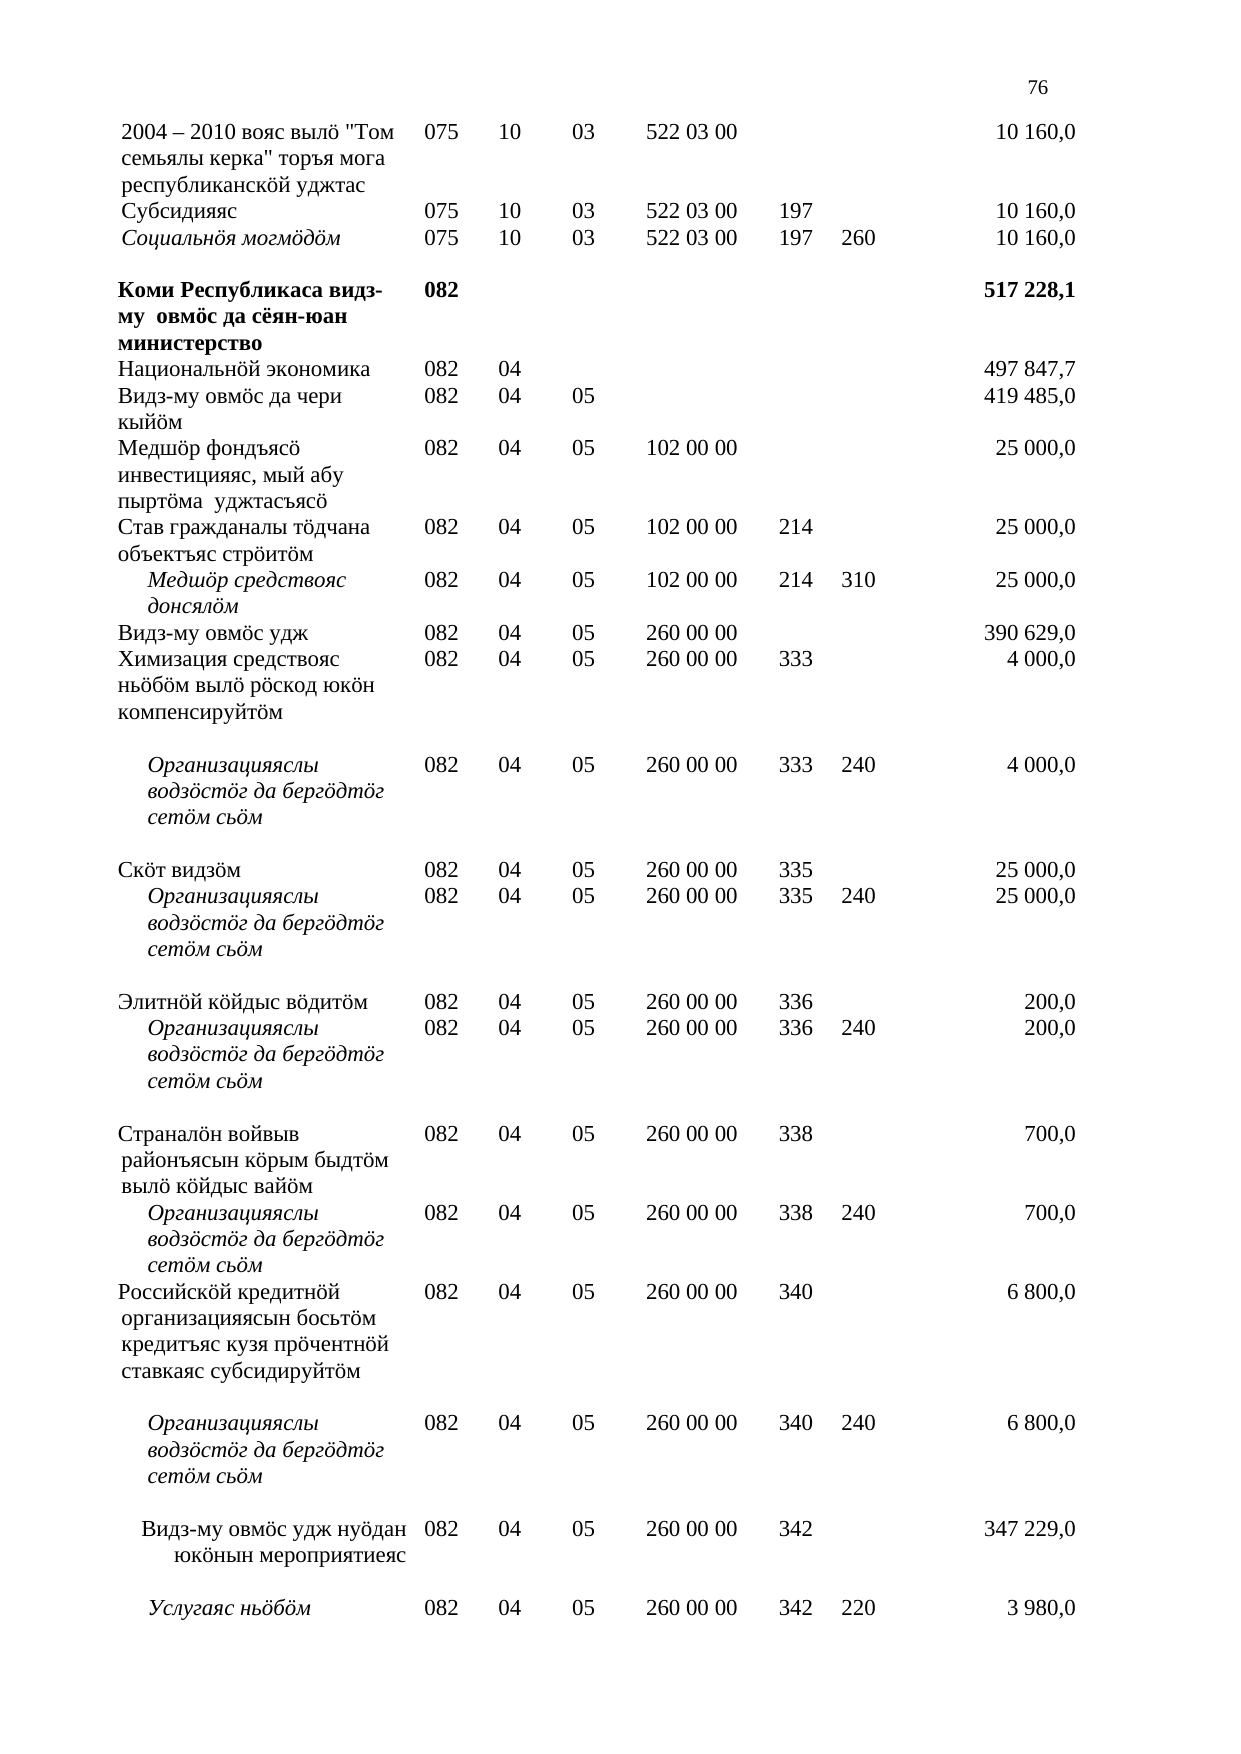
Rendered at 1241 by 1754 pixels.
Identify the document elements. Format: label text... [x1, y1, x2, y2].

table_cell 082 [415, 382, 489, 434]
table_cell Скöт видзöм [109, 856, 415, 882]
table_cell 497 847,7 [906, 355, 1084, 382]
table_cell 240 [832, 1410, 906, 1515]
table_cell 04 [489, 514, 563, 566]
table_cell 25 000,0 [906, 566, 1084, 619]
table_cell [770, 382, 832, 434]
table_cell 05 [563, 382, 637, 434]
table_cell 04 [489, 883, 563, 988]
table_cell 260 00 00 [637, 751, 770, 856]
table_cell [832, 988, 906, 1014]
table_cell 04 [489, 1515, 563, 1594]
table_cell Медшöр фондъясö инвестицияяс, мый абу пыртöма уджтасъясö [109, 434, 415, 513]
table_cell 260 00 00 [637, 1410, 770, 1515]
table_cell 05 [563, 566, 637, 619]
table_cell Социальнöя могмöдöм [109, 224, 415, 250]
table_cell 260 00 00 [637, 1278, 770, 1409]
table_cell 04 [489, 619, 563, 645]
table_cell [832, 355, 906, 382]
table_cell 700,0 [906, 1120, 1084, 1199]
table_cell 260 00 00 [637, 856, 770, 882]
table_cell 04 [489, 856, 563, 882]
table_cell 102 00 00 [637, 566, 770, 619]
table_cell 522 03 00 [637, 224, 770, 250]
table_cell 10 [489, 118, 563, 197]
table_cell 197 [770, 197, 832, 223]
table_cell 082 [415, 645, 489, 751]
table_cell 260 00 00 [637, 988, 770, 1014]
table_cell 075 [415, 118, 489, 197]
table_cell 4 000,0 [906, 645, 1084, 751]
table_cell Медшöр средствояс донсялöм [109, 566, 415, 619]
table_cell 05 [563, 645, 637, 751]
table_cell 05 [563, 514, 637, 566]
table_cell 05 [563, 1594, 637, 1620]
table_cell 05 [563, 883, 637, 988]
table_cell 240 [832, 1014, 906, 1119]
table_cell Организацияяслы водзöстöг да бергöдтöг сетöм сьöм [109, 1014, 415, 1119]
table_cell 05 [563, 1410, 637, 1515]
table_cell 05 [563, 1014, 637, 1119]
table_cell Организацияяслы водзöстöг да бергöдтöг сетöм сьöм [109, 751, 415, 856]
table_cell 260 00 00 [637, 1014, 770, 1119]
table_cell [770, 619, 832, 645]
table_cell [832, 1278, 906, 1409]
table_cell 700,0 [906, 1199, 1084, 1278]
table_cell Видз-му овмöс да чери кыйöм [109, 382, 415, 434]
table_cell 04 [489, 1410, 563, 1515]
table_cell 197 [770, 224, 832, 250]
table_cell [832, 382, 906, 434]
table_cell 04 [489, 1199, 563, 1278]
table_cell 05 [563, 751, 637, 856]
table_cell [770, 434, 832, 513]
table_cell 082 [415, 619, 489, 645]
table_cell [563, 355, 637, 382]
table_cell 10 160,0 [906, 197, 1084, 223]
table_cell 6 800,0 [906, 1410, 1084, 1515]
table_cell 3 980,0 [906, 1594, 1084, 1620]
table_cell 260 [832, 224, 906, 250]
table_cell [906, 250, 1084, 276]
table_cell Элитнöй кöйдыс вöдитöм [109, 988, 415, 1014]
table_cell 335 [770, 883, 832, 988]
table_cell Став гражданалы тöдчана объектъяс стрöитöм [109, 514, 415, 566]
table_cell 04 [489, 566, 563, 619]
table_cell 075 [415, 197, 489, 223]
table_cell [637, 250, 770, 276]
table_cell 4 000,0 [906, 751, 1084, 856]
table_cell [832, 1515, 906, 1594]
table_cell 04 [489, 751, 563, 856]
table_cell [563, 276, 637, 355]
table_cell 517 228,1 [906, 276, 1084, 355]
table_cell Видз-му овмöс удж нуöдан юкöнын мероприятиеяс [109, 1515, 415, 1594]
table_cell Организацияяслы водзöстöг да бергöдтöг сетöм сьöм [109, 1199, 415, 1278]
table_cell 10 160,0 [906, 118, 1084, 197]
table_cell 10 [489, 197, 563, 223]
table_cell 214 [770, 514, 832, 566]
table_cell 6 800,0 [906, 1278, 1084, 1409]
table_cell 338 [770, 1120, 832, 1199]
table_cell Российскöй кредитнöй организацияясын босьтöм кредитъяс кузя прöчентнöй ставкаяс субсидируйтöм [109, 1278, 415, 1409]
table_cell 03 [563, 197, 637, 223]
table_cell 338 [770, 1199, 832, 1278]
table_cell 102 00 00 [637, 514, 770, 566]
table_cell 04 [489, 382, 563, 434]
table_cell Страналöн войвыв районъясын кöрым быдтöм вылö кöйдыс вайöм [109, 1120, 415, 1199]
table_cell 05 [563, 1515, 637, 1594]
table_cell 082 [415, 566, 489, 619]
table_cell 260 00 00 [637, 645, 770, 751]
table_cell [832, 197, 906, 223]
table_cell [770, 276, 832, 355]
table_cell 05 [563, 1278, 637, 1409]
table_cell 336 [770, 988, 832, 1014]
table_cell [832, 856, 906, 882]
table_cell 082 [415, 988, 489, 1014]
table_cell [637, 355, 770, 382]
table_cell 214 [770, 566, 832, 619]
table_cell 05 [563, 988, 637, 1014]
table_cell 10 [489, 224, 563, 250]
table_cell 05 [563, 1199, 637, 1278]
table_cell 2004 – 2010 вояс вылö "Том семьялы керка" торъя мога республиканскöй уджтас [109, 118, 415, 197]
table_cell 03 [563, 118, 637, 197]
table_cell Услугаяс ньöбöм [109, 1594, 415, 1620]
table_cell 03 [563, 224, 637, 250]
table_cell 260 00 00 [637, 1515, 770, 1594]
table_cell [832, 1120, 906, 1199]
table_cell 240 [832, 751, 906, 856]
table_cell Организацияяслы водзöстöг да бергöдтöг сетöм сьöм [109, 1410, 415, 1515]
table_cell 336 [770, 1014, 832, 1119]
table_cell 082 [415, 355, 489, 382]
table_cell 310 [832, 566, 906, 619]
table_cell 04 [489, 1594, 563, 1620]
table_cell 260 00 00 [637, 883, 770, 988]
table_cell 082 [415, 1120, 489, 1199]
table_cell 25 000,0 [906, 434, 1084, 513]
table_cell 04 [489, 355, 563, 382]
table_cell 522 03 00 [637, 118, 770, 197]
table_cell 05 [563, 434, 637, 513]
table_cell 082 [415, 1515, 489, 1594]
table_cell [770, 118, 832, 197]
table_cell 25 000,0 [906, 514, 1084, 566]
table_cell 082 [415, 883, 489, 988]
table_cell Коми Республикаса видз-му овмöс да сёян-юан министерство [109, 276, 415, 355]
table_cell Химизация средствояс ньöбöм вылö рöскод юкöн компенсируйтöм [109, 645, 415, 751]
table_cell 082 [415, 276, 489, 355]
table_cell 082 [415, 1199, 489, 1278]
table_cell 082 [415, 1278, 489, 1409]
table_cell [489, 250, 563, 276]
table_cell 260 00 00 [637, 1594, 770, 1620]
table_cell [832, 118, 906, 197]
table_cell [770, 355, 832, 382]
table_cell 05 [563, 856, 637, 882]
table_cell 240 [832, 1199, 906, 1278]
table_cell 075 [415, 224, 489, 250]
table_cell 082 [415, 1410, 489, 1515]
table_cell 04 [489, 645, 563, 751]
table_cell [563, 250, 637, 276]
table_cell 347 229,0 [906, 1515, 1084, 1594]
table_cell 340 [770, 1410, 832, 1515]
table_cell 522 03 00 [637, 197, 770, 223]
table_cell 390 629,0 [906, 619, 1084, 645]
table_cell 200,0 [906, 988, 1084, 1014]
table_cell 082 [415, 856, 489, 882]
table_cell 082 [415, 1594, 489, 1620]
table_cell Видз-му овмöс удж [109, 619, 415, 645]
table_cell [415, 250, 489, 276]
table_cell 25 000,0 [906, 856, 1084, 882]
table_cell [832, 434, 906, 513]
table_cell [770, 250, 832, 276]
table_cell 200,0 [906, 1014, 1084, 1119]
table_cell [637, 276, 770, 355]
table_cell 342 [770, 1515, 832, 1594]
table_cell [637, 382, 770, 434]
table_cell 04 [489, 434, 563, 513]
table_cell 10 160,0 [906, 224, 1084, 250]
table_cell 05 [563, 619, 637, 645]
table_cell [832, 514, 906, 566]
table_cell [489, 276, 563, 355]
table_cell 342 [770, 1594, 832, 1620]
table_cell 260 00 00 [637, 619, 770, 645]
table_cell Национальнöй экономика [109, 355, 415, 382]
table_cell 240 [832, 883, 906, 988]
table_cell 082 [415, 1014, 489, 1119]
table_cell 04 [489, 1278, 563, 1409]
table_cell Организацияяслы водзöстöг да бергöдтöг сетöм сьöм [109, 883, 415, 988]
table_cell 082 [415, 514, 489, 566]
table_cell [832, 619, 906, 645]
table_cell [832, 276, 906, 355]
table_cell 260 00 00 [637, 1199, 770, 1278]
table_cell 082 [415, 434, 489, 513]
table_cell 05 [563, 1120, 637, 1199]
table_cell [832, 250, 906, 276]
table_cell 333 [770, 751, 832, 856]
table_cell 260 00 00 [637, 1120, 770, 1199]
table_cell 082 [415, 751, 489, 856]
table_cell 04 [489, 1014, 563, 1119]
table_cell 102 00 00 [637, 434, 770, 513]
table_cell 04 [489, 1120, 563, 1199]
table_cell 220 [832, 1594, 906, 1620]
table_cell 335 [770, 856, 832, 882]
table_cell 340 [770, 1278, 832, 1409]
table_cell 04 [489, 988, 563, 1014]
table_cell Субсидияяс [109, 197, 415, 223]
table_cell 419 485,0 [906, 382, 1084, 434]
table_cell 25 000,0 [906, 883, 1084, 988]
table_cell [832, 645, 906, 751]
table_cell 333 [770, 645, 832, 751]
table_cell [109, 250, 415, 276]
